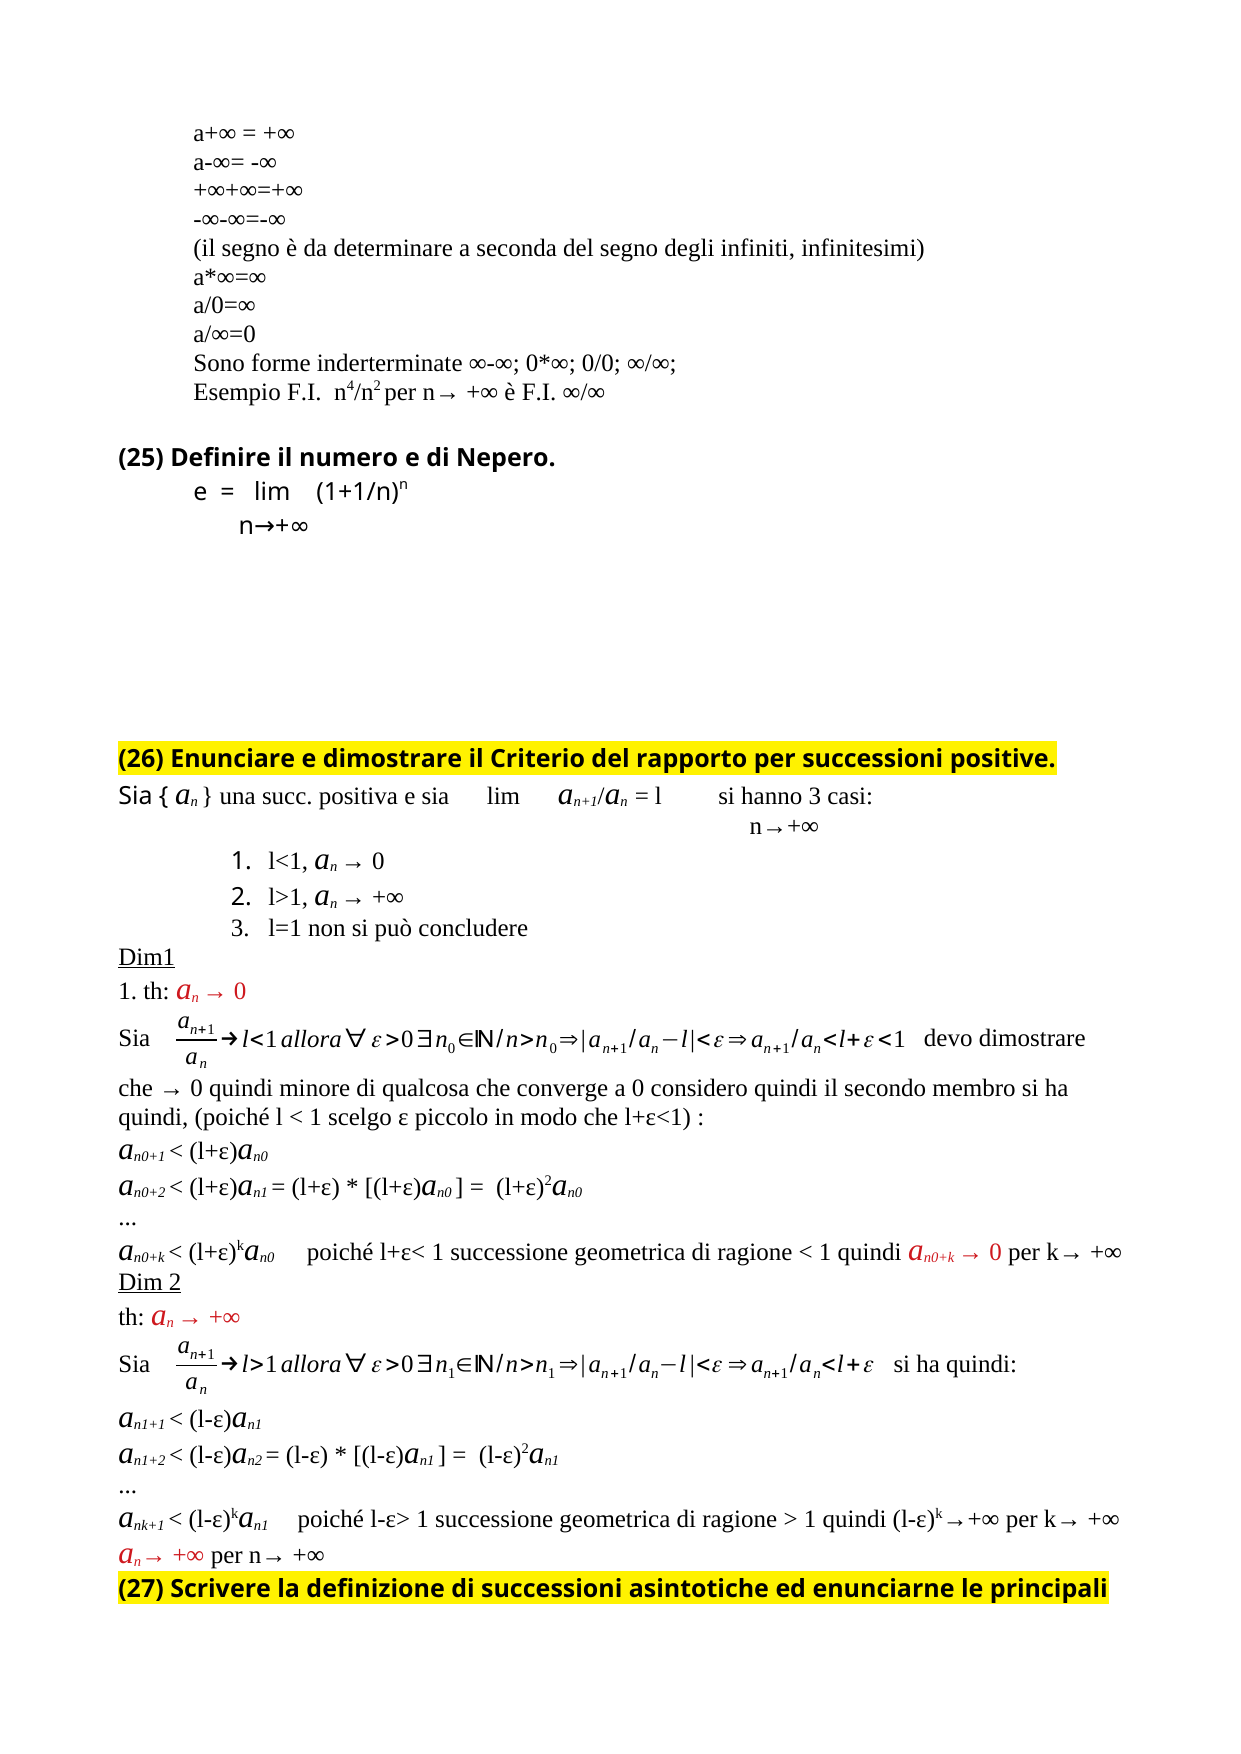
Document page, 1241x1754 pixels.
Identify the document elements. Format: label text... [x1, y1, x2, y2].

list l=1 non si può concludere [231, 913, 1122, 942]
text Sia si ha quindi: [118, 1332, 1122, 1398]
text ... [118, 1202, 1122, 1231]
text Dim1 [118, 942, 1122, 971]
text a/∞=0 [118, 319, 1122, 348]
text Sono forme inderterminate ∞-∞; 0*∞; 0/0; ∞/∞; [118, 348, 1122, 377]
text n→+∞ [118, 811, 1122, 840]
list l>1, an → +∞ [231, 877, 1122, 913]
text a*∞=∞ [118, 262, 1122, 291]
text -∞-∞=-∞ [118, 204, 1122, 233]
text n→+∞ [118, 508, 1122, 542]
text a-∞= -∞ [118, 147, 1122, 176]
text +∞+∞=+∞ [118, 176, 1122, 204]
text (26) Enunciare e dimostrare il Criterio del rapporto per successioni positive. [118, 741, 1122, 775]
list l<1, an → 0 [231, 840, 1122, 877]
text an0+2 < (l+ɛ)an1 = (l+ɛ) * [(l+ɛ)an0 ] = (l+ɛ)2an0 [118, 1166, 1122, 1202]
text Sia { an } una succ. positiva e sia lim an+1/an = l si hanno 3 casi: [118, 775, 1122, 811]
text an0+1 < (l+ɛ)an0 [118, 1130, 1122, 1166]
text e = lim (1+1/n)n [118, 474, 1122, 508]
text a/0=∞ [118, 291, 1122, 319]
text (27) Scrivere la definizione di successioni asintotiche ed enunciarne le principali [118, 1571, 1122, 1604]
text Esempio F.I. n4/n2 per n→ +∞ è F.I. ∞/∞ [118, 377, 1122, 406]
text th: an → +∞ [118, 1296, 1122, 1332]
text Dim 2 [118, 1267, 1122, 1296]
text a+∞ = +∞ [118, 118, 1122, 147]
text 1. th: an → 0 [118, 971, 1122, 1007]
text an0+k < (l+ɛ)kan0 poiché l+ɛ< 1 successione geometrica di ragione < 1 quindi an0+k → 0 per k→ +∞ [118, 1231, 1122, 1267]
text Sia devo dimostrare che → 0 quindi minore di qualcosa che converge a 0 considero quindi il secondo membro si ha quindi, (poiché l < 1 scelgo ɛ piccolo in modo che l+ɛ<1) : [118, 1007, 1122, 1130]
text an1+1 < (l-ɛ)an1 [118, 1398, 1122, 1434]
text ank+1 < (l-ɛ)kan1 poiché l-ɛ> 1 successione geometrica di ragione > 1 quindi (l-ɛ)k→+∞ per k→ +∞ an→ +∞ per n→ +∞ [118, 1499, 1122, 1571]
text (il segno è da determinare a seconda del segno degli infiniti, infinitesimi) [118, 233, 1122, 262]
text an1+2 < (l-ɛ)an2 = (l-ɛ) * [(l-ɛ)an1 ] = (l-ɛ)2an1 [118, 1434, 1122, 1470]
text ... [118, 1470, 1122, 1499]
text (25) Definire il numero e di Nepero. [118, 440, 1122, 474]
